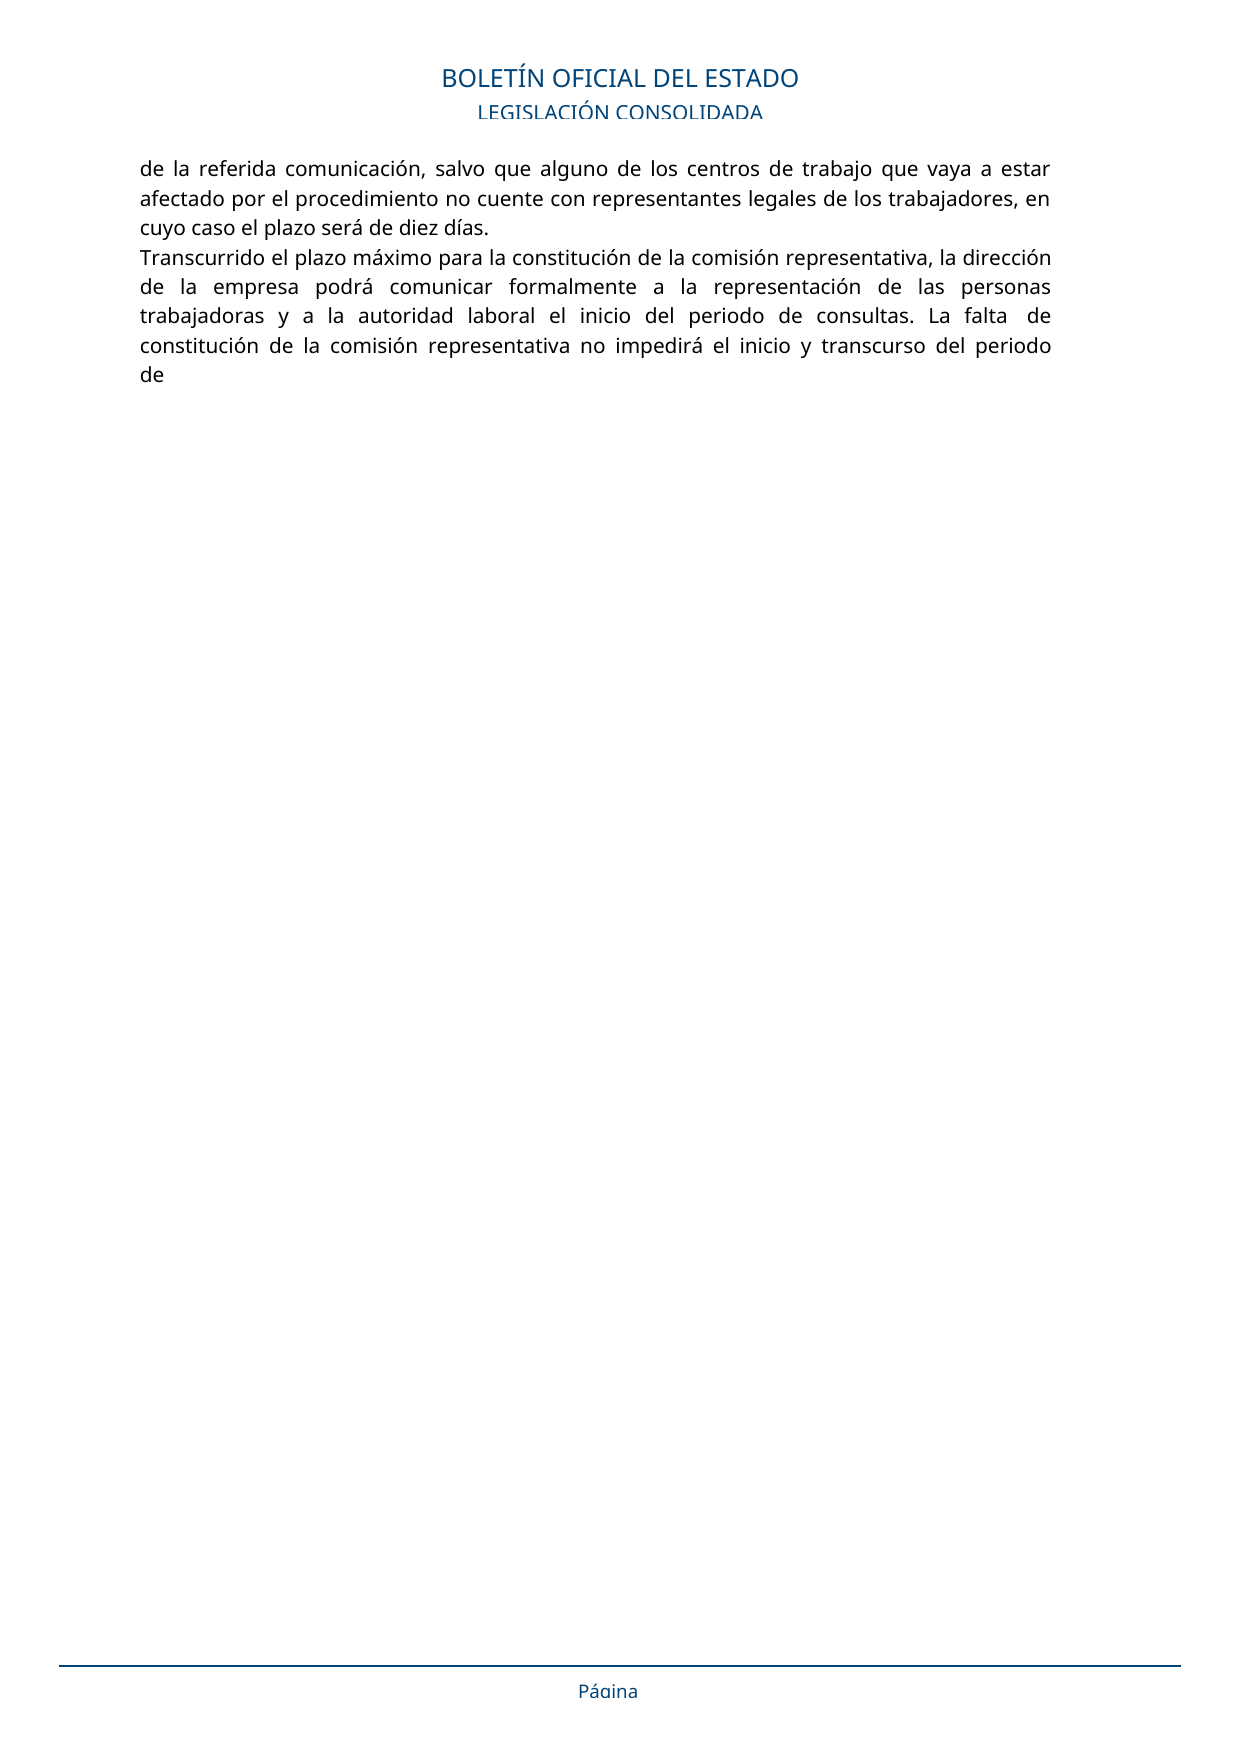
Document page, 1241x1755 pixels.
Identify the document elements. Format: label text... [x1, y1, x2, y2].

text de la referida comunicación, salvo que alguno de los centros de trabajo que vaya a estar afectado por el procedimiento no cuente con representantes legales de los trabajadores, en cuyo caso el plazo será de diez días. [139, 154, 1052, 241]
text Transcurrido el plazo máximo para la constitución de la comisión representativa, la dirección de la empresa podrá comunicar formalmente a la representación de las personas trabajadoras y a la autoridad laboral el inicio del periodo de consultas. La falta de constitución de la comisión representativa no impedirá el inicio y transcurso del periodo de [139, 243, 1052, 388]
